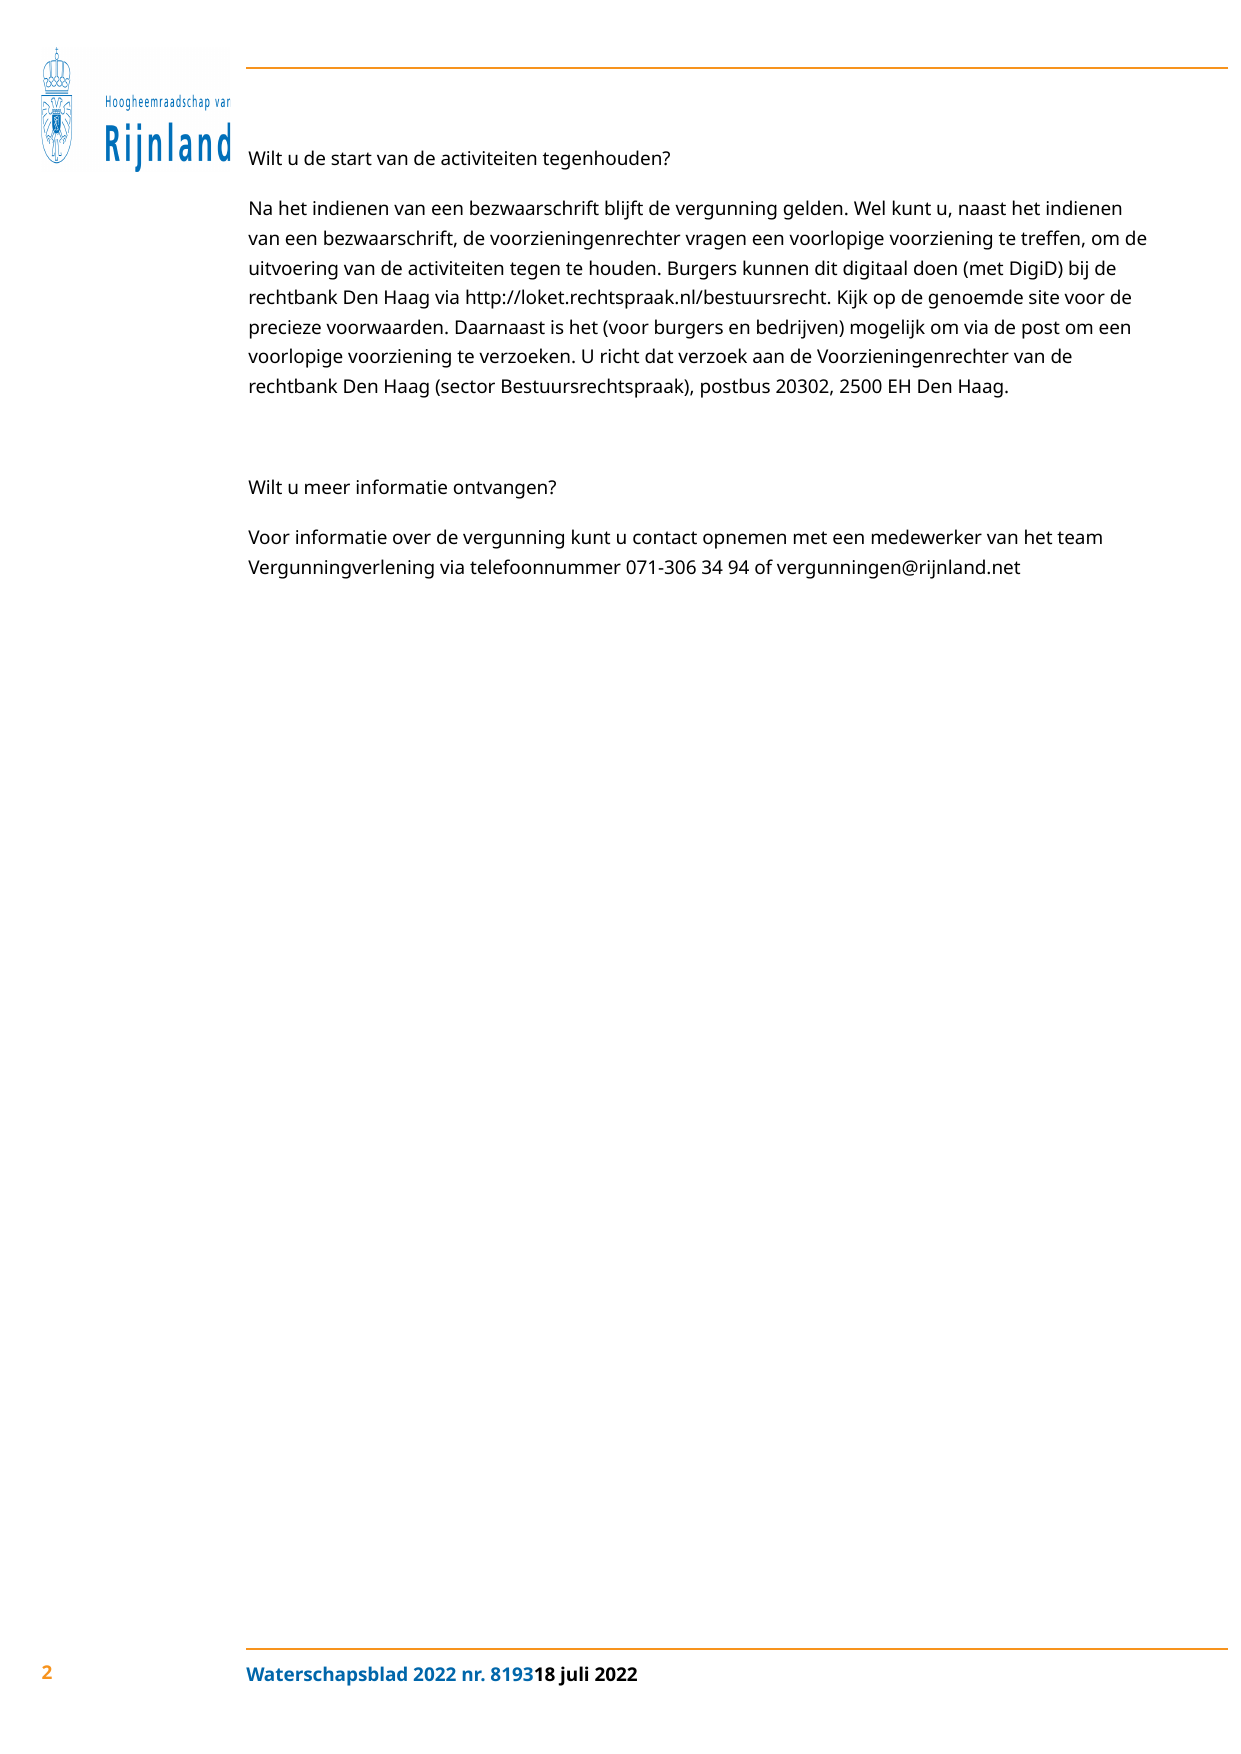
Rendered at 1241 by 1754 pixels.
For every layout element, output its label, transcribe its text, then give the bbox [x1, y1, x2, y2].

text Wilt u de start van de activiteiten tegenhouden? [248, 145, 1152, 171]
text Voor informatie over de vergunning kunt u contact opnemen met een medewerker van het team Vergunningverlening via telefoonnummer 071-306 34 94 of vergunningen@rijnland.net [248, 524, 1152, 580]
text Wilt u meer informatie ontvangen? [248, 474, 1152, 500]
picture [41, 47, 231, 172]
text Na het indienen van een bezwaarschrift blijft de vergunning gelden. Wel kunt u, naast het indienen van een bezwaarschrift, de voorzieningenrechter vragen een voorlopige voorziening te treffen, om de uitvoering van de activiteiten tegen te houden. Burgers kunnen dit digitaal doen (met DigiD) bij de rechtbank Den Haag via http://loket.rechtspraak.nl/bestuursrecht. Kijk op de genoemde site voor de precieze voorwaarden. Daarnaast is het (voor burgers en bedrijven) mogelijk om via de post om een voorlopige voorziening te verzoeken. U richt dat verzoek aan de Voorzieningenrechter van de rechtbank Den Haag (sector Bestuursrechtspraak), postbus 20302, 2500 EH Den Haag. [248, 196, 1152, 399]
